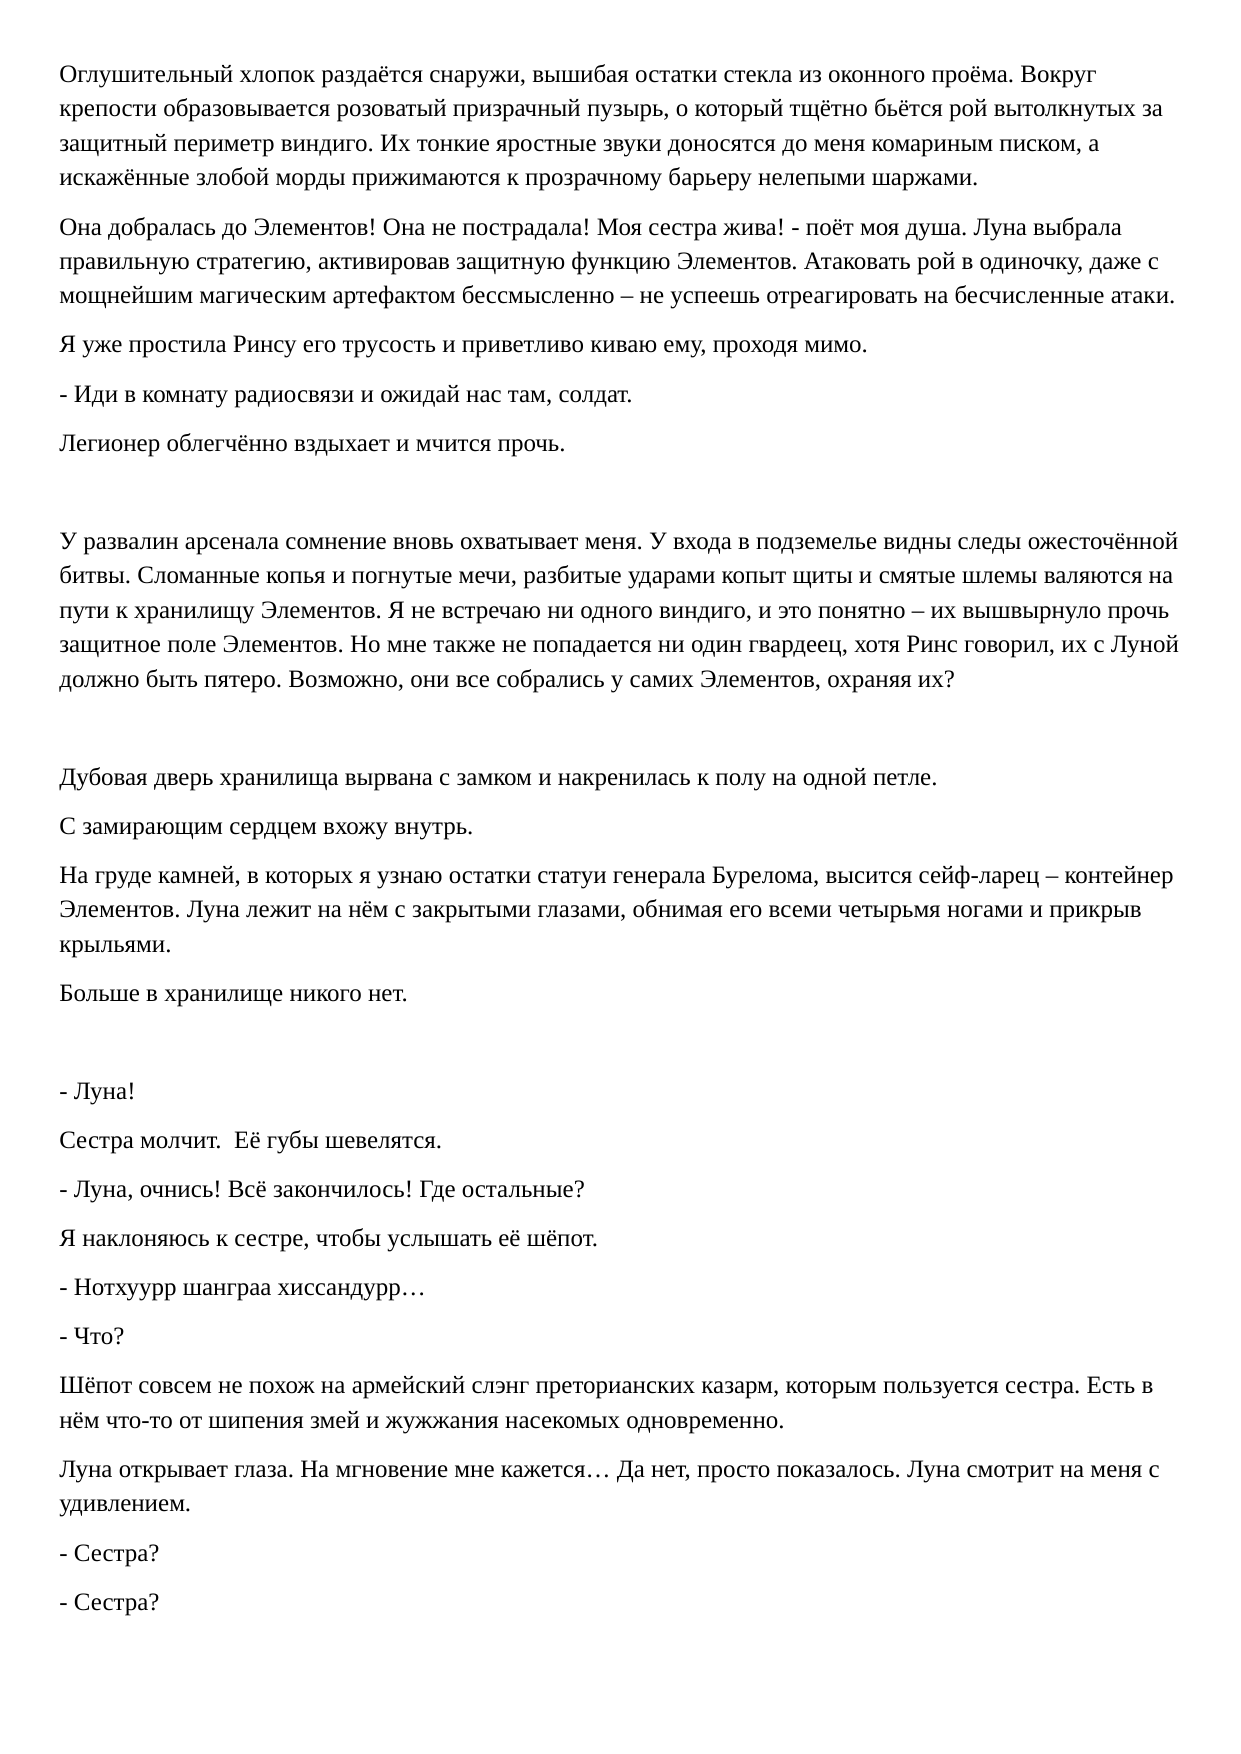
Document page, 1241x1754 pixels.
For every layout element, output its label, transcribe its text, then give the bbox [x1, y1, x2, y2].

text Шёпот совсем не похож на армейский слэнг преторианских казарм, которым пользуется сестра. Есть в нём что-то от шипения змей и жужжания насекомых одновременно. [59, 1371, 1181, 1434]
text - Что? [59, 1321, 1181, 1350]
text - Сестра? [59, 1587, 1181, 1615]
text Сестра молчит. Её губы шевелятся. [59, 1125, 1181, 1154]
text Оглушительный хлопок раздаётся снаружи, вышибая остатки стекла из оконного проёма. Вокруг крепости образовывается розоватый призрачный пузырь, о который тщётно бьётся рой вытолкнутых за защитный периметр виндиго. Их тонкие яростные звуки доносятся до меня комариным писком, а искажённые злобой морды прижимаются к прозрачному барьеру нелепыми шаржами. [59, 59, 1181, 191]
text Я уже простила Ринсу его трусость и приветливо киваю ему, проходя мимо. [59, 329, 1181, 358]
text - Сестра? [59, 1538, 1181, 1566]
text На груде камней, в которых я узнаю остатки статуи генерала Бурелома, высится сейф-ларец – контейнер Элементов. Луна лежит на нём с закрытыми глазами, обнимая его всеми четырьмя ногами и прикрыв крыльями. [59, 860, 1181, 958]
text - Луна, очнись! Всё закончилось! Где остальные? [59, 1174, 1181, 1203]
text Легионер облегчённо вздыхает и мчится прочь. [59, 428, 1181, 456]
text - Луна! [59, 1076, 1181, 1105]
text С замирающим сердцем вхожу внутрь. [59, 811, 1181, 840]
text - Нотхуурр шанграа хиссандурр… [59, 1272, 1181, 1301]
text Дубовая дверь хранилища вырвана с замком и накренилась к полу на одной петле. [59, 762, 1181, 791]
text Она добралась до Элементов! Она не пострадала! Моя сестра жива! - поёт моя душа. Луна выбрала правильную стратегию, активировав защитную функцию Элементов. Атаковать рой в одиночку, даже с мощнейшим магическим артефактом бессмысленно – не успеешь отреагировать на бесчисленные атаки. [59, 212, 1181, 309]
text У развалин арсенала сомнение вновь охватывает меня. У входа в подземелье видны следы ожесточённой битвы. Сломанные копья и погнутые мечи, разбитые ударами копыт щиты и смятые шлемы валяются на пути к хранилищу Элементов. Я не встречаю ни одного виндиго, и это понятно – их вышвырнуло прочь защитное поле Элементов. Но мне также не попадается ни один гвардеец, хотя Ринс говорил, их с Луной должно быть пятеро. Возможно, они все собрались у самих Элементов, охраняя их? [59, 526, 1181, 692]
text Я наклоняюсь к сестре, чтобы услышать её шёпот. [59, 1223, 1181, 1252]
text Луна открывает глаза. На мгновение мне кажется… Да нет, просто показалось. Луна смотрит на меня с удивлением. [59, 1454, 1181, 1517]
text - Иди в комнату радиосвязи и ожидай нас там, солдат. [59, 379, 1181, 407]
text Больше в хранилище никого нет. [59, 978, 1181, 1007]
